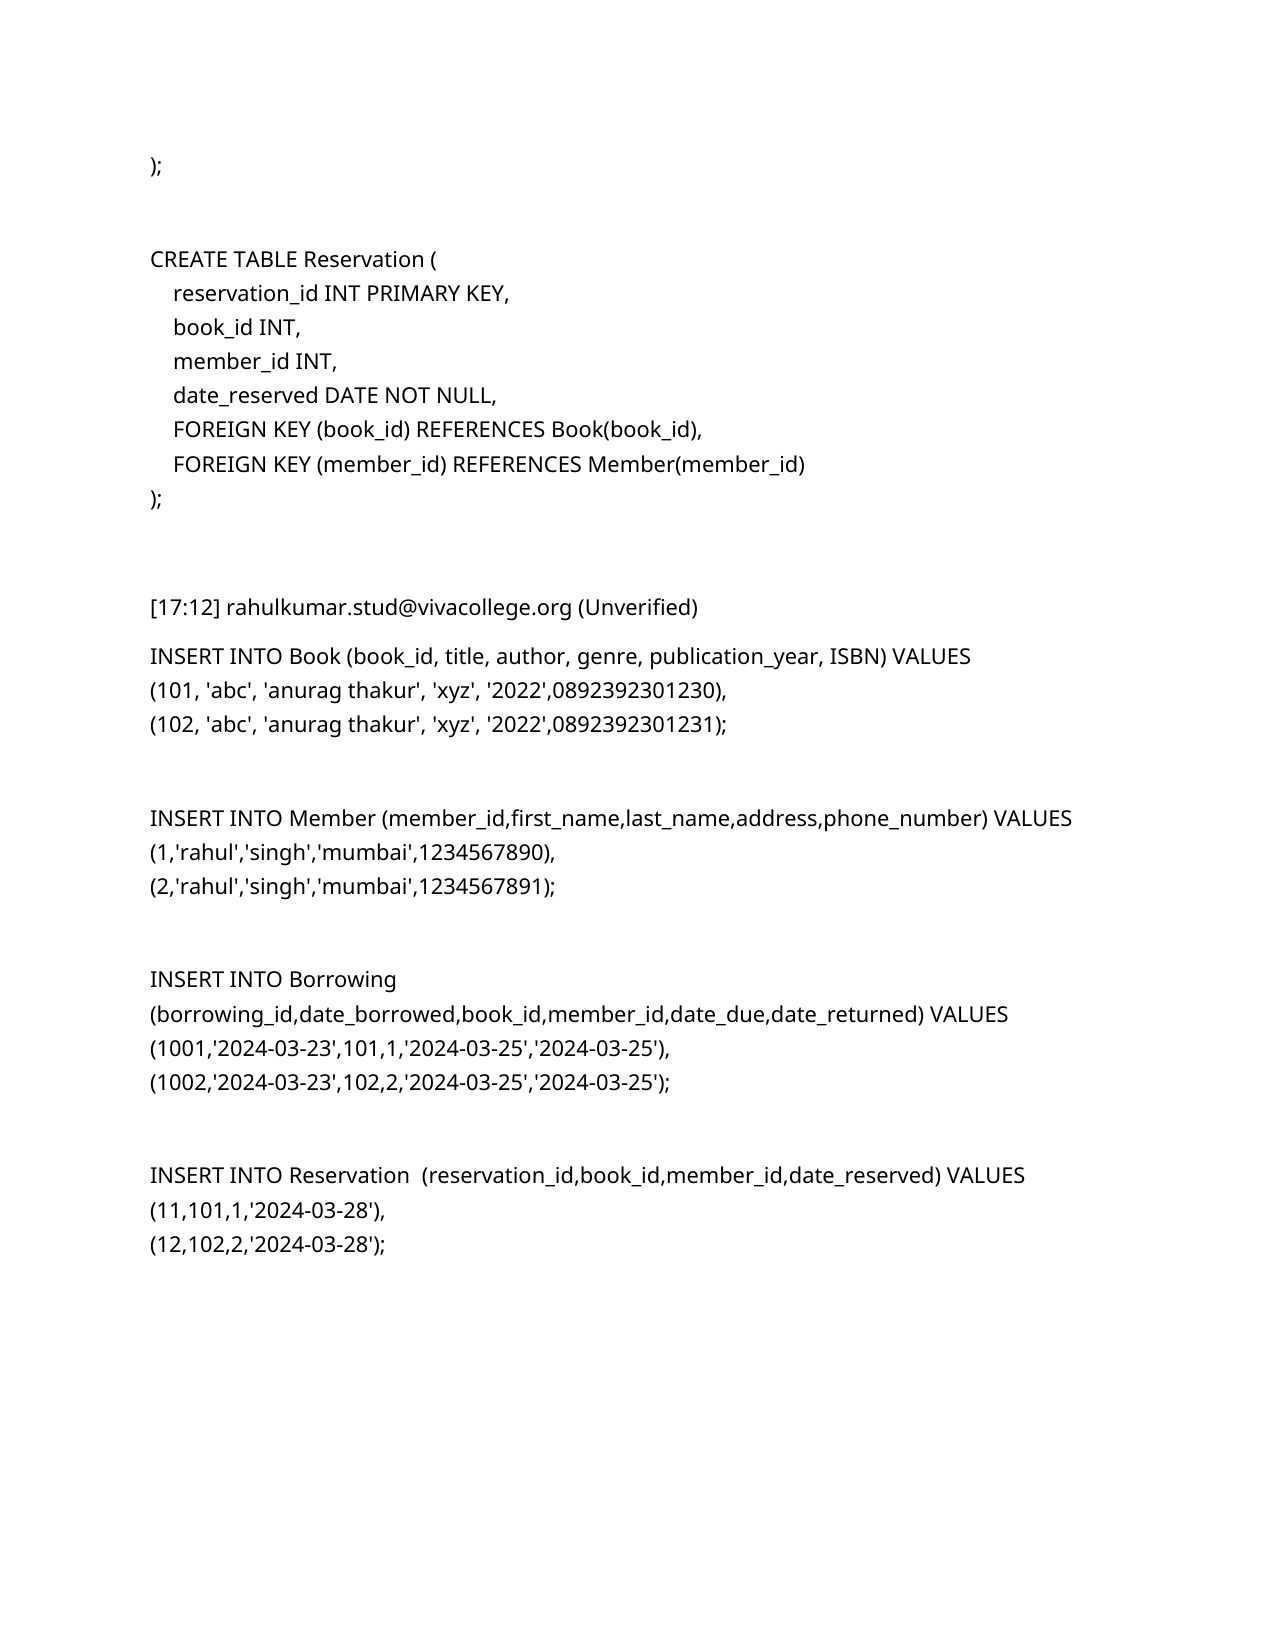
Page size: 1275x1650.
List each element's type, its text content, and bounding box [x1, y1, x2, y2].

text INSERT INTO Reservation (reservation_id,book_id,member_id,date_reserved) VALUES (11,101,1,'2024-03-28'), (12,102,2,'2024-03-28'); [150, 1160, 1125, 1258]
text INSERT INTO Member (member_id,first_name,last_name,address,phone_number) VALUES (1,'rahul','singh','mumbai',1234567890), (2,'rahul','singh','mumbai',1234567891); [150, 802, 1125, 901]
text ); [150, 150, 1125, 180]
text INSERT INTO Book (book_id, title, author, genre, publication_year, ISBN) VALUES (101, 'abc', 'anurag thakur', 'xyz', '2022',0892392301230), (102, 'abc', 'anurag thakur', 'xyz', '2022',0892392301231); [150, 641, 1125, 739]
text [17:12] rahulkumar.stud@vivacollege.org (Unverified) [150, 592, 1125, 622]
text CREATE TABLE Reservation ( reservation_id INT PRIMARY KEY, book_id INT, member_id INT, date_reserved DATE NOT NULL, FOREIGN KEY (book_id) REFERENCES Book(book_id), FOREIGN KEY (member_id) REFERENCES Member(member_id) ); [150, 243, 1125, 512]
text INSERT INTO Borrowing (borrowing_id,date_borrowed,book_id,member_id,date_due,date_returned) VALUES (1001,'2024-03-23',101,1,'2024-03-25','2024-03-25'), (1002,'2024-03-23',102,2,'2024-03-25','2024-03-25'); [150, 964, 1125, 1097]
